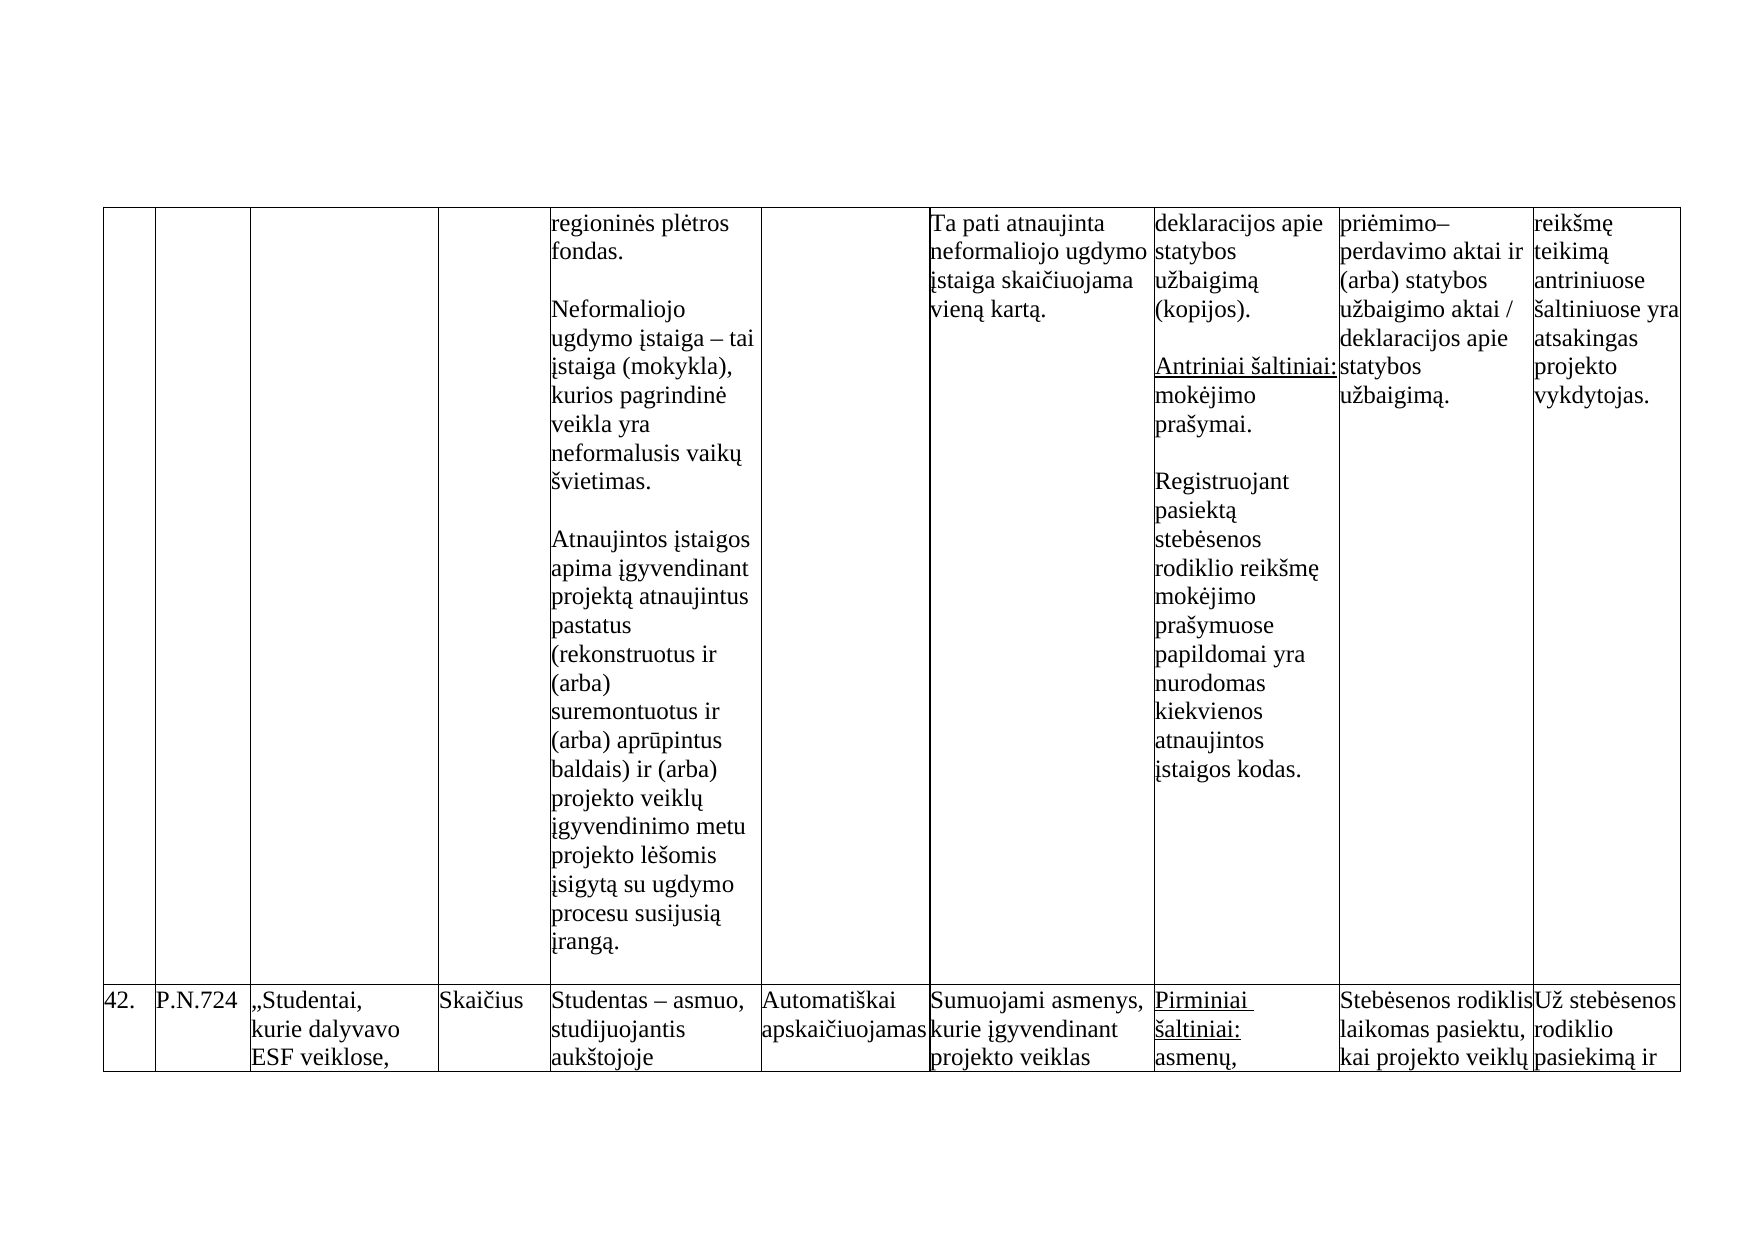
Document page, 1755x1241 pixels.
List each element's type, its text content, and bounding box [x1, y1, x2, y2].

table_cell 42. [104, 985, 155, 1071]
table_cell P.N.724 [156, 985, 250, 1071]
table_cell Stebėsenos rodiklis laikomas pasiektu, kai projekto veiklų [1340, 985, 1533, 1071]
table_cell [156, 208, 250, 984]
table_cell priėmimo– perdavimo aktai ir (arba) statybos užbaigimo aktai / deklaracijos apie statybos užbaigimą. [1340, 208, 1533, 984]
table_cell Už stebėsenos rodiklio pasiekimą ir [1534, 985, 1680, 1071]
table_cell Sumuojami asmenys, kurie įgyvendinant projekto veiklas [931, 985, 1154, 1071]
table_cell regioninės plėtros fondas. Neformaliojo ugdymo įstaiga – tai įstaiga (mokykla), kurios pagrindinė veikla yra neformalusis vaikų švietimas. Atnaujintos įstaigos apima įgyvendinant projektą atnaujintus pastatus (rekonstruotus ir (arba) suremontuotus ir (arba) aprūpintus baldais) ir (arba) projekto veiklų įgyvendinimo metu projekto lėšomis įsigytą su ugdymo procesu susijusią įrangą. [551, 208, 761, 984]
table_cell Ta pati atnaujinta neformaliojo ugdymo įstaiga skaičiuojama vieną kartą. [931, 208, 1154, 984]
table_cell „Studentai, kurie dalyvavo ESF veiklose, [251, 985, 438, 1071]
table_cell deklaracijos apie statybos užbaigimą (kopijos). Antriniai šaltiniai: mokėjimo prašymai. Registruojant pasiektą stebėsenos rodiklio reikšmę mokėjimo prašymuose papildomai yra nurodomas kiekvienos atnaujintos įstaigos kodas. [1155, 208, 1339, 984]
table_cell [439, 208, 550, 984]
table_cell [104, 208, 155, 984]
table_cell Skaičius [439, 985, 550, 1071]
table_cell [762, 208, 929, 984]
table_cell Automatiškai apskaičiuojamas [762, 985, 929, 1071]
table_cell reikšmę teikimą antriniuose šaltiniuose yra atsakingas projekto vykdytojas. [1534, 208, 1680, 984]
table_cell [251, 208, 438, 984]
table_cell Pirminiai šaltiniai: asmenų, [1155, 985, 1339, 1071]
table_cell Studentas – asmuo, studijuojantis aukštojoje [551, 985, 761, 1071]
